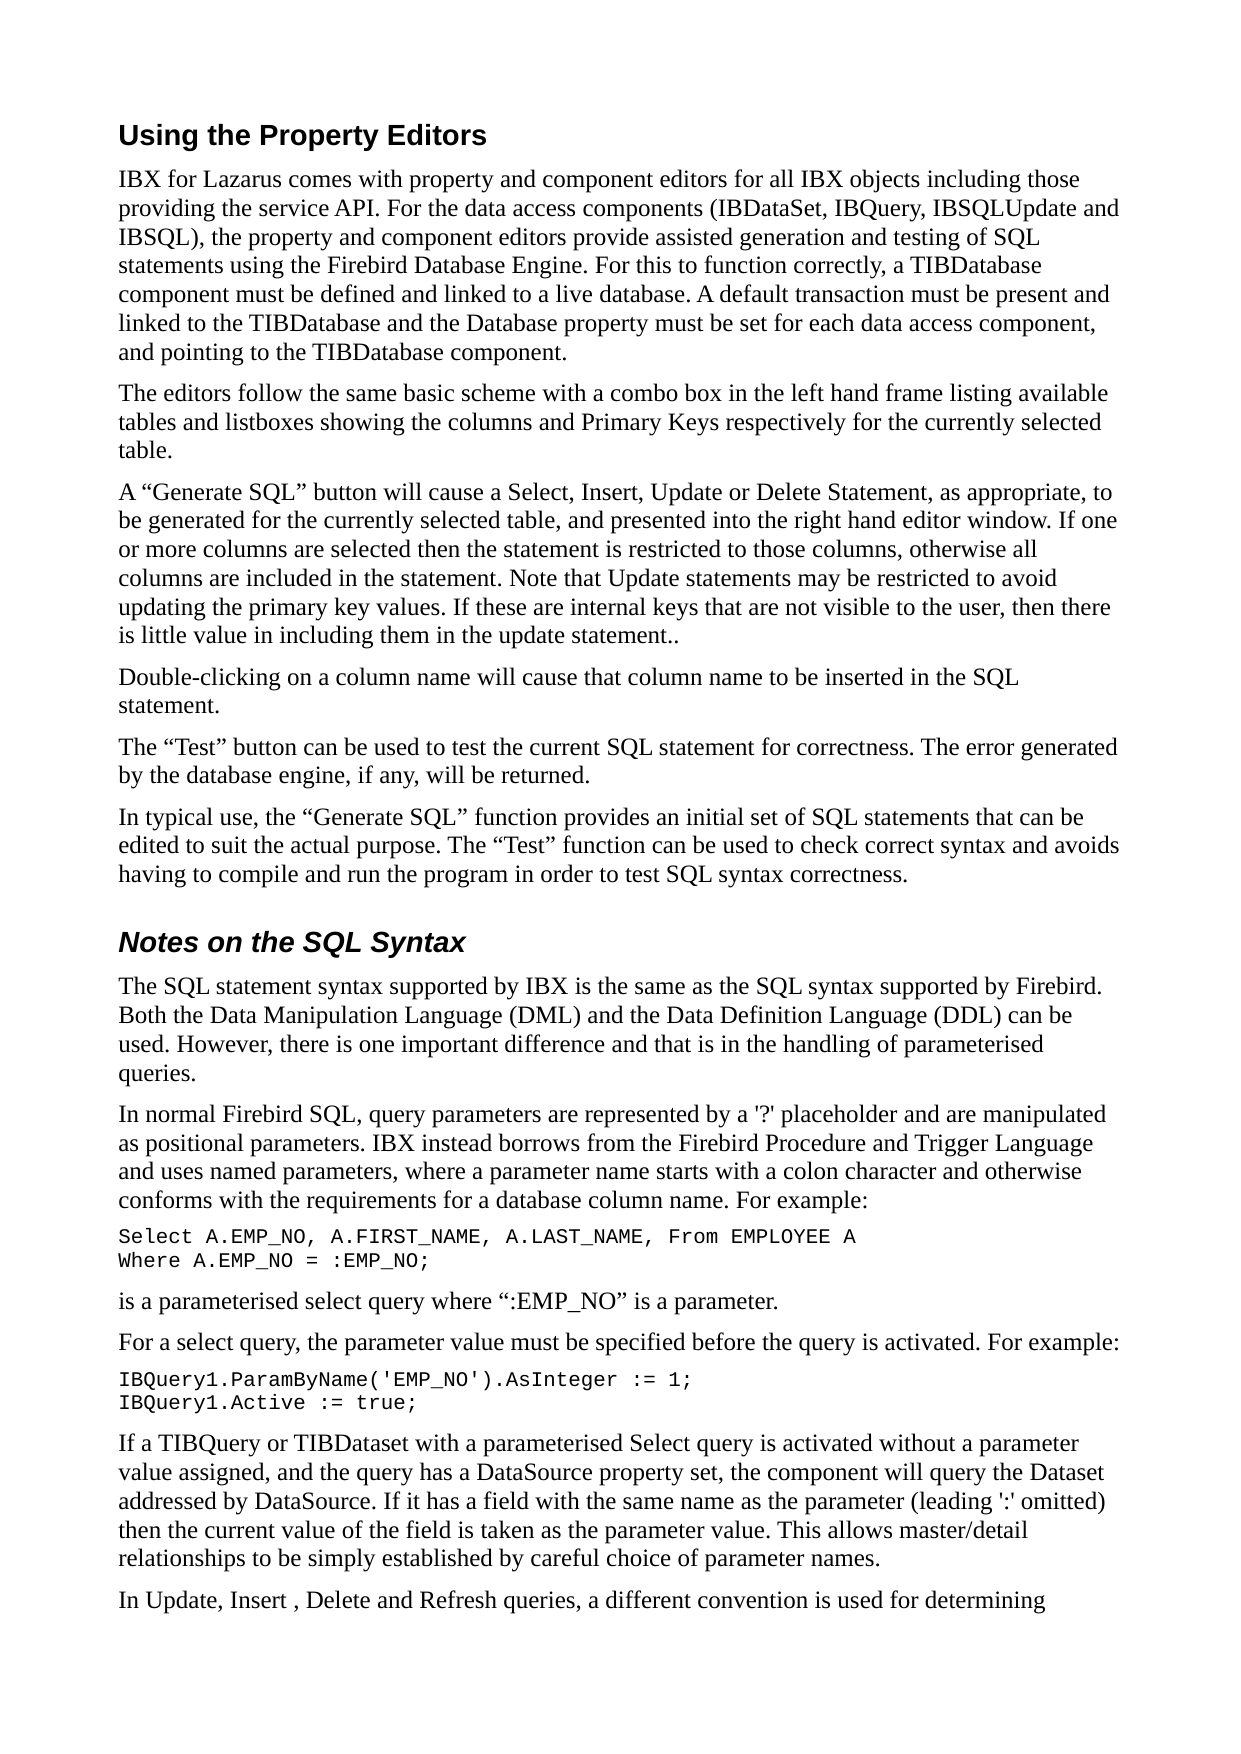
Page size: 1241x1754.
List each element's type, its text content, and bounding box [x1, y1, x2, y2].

text The “Test” button can be used to test the current SQL statement for correctness. The error generated by the database engine, if any, will be returned. [118, 732, 1122, 789]
text For a select query, the parameter value must be specified before the query is activated. For example: [118, 1327, 1122, 1356]
text IBQuery1.ParamByName('EMP_NO').AsInteger := 1; IBQuery1.Active := true; [118, 1369, 1122, 1416]
text In Update, Insert , Delete and Refresh queries, a different convention is used for determining [118, 1585, 1122, 1613]
text Select A.EMP_NO, A.FIRST_NAME, A.LAST_NAME, From EMPLOYEE A Where A.EMP_NO = :EMP_NO; [118, 1226, 1122, 1274]
text IBX for Lazarus comes with property and component editors for all IBX objects including those providing the service API. For the data access components (IBDataSet, IBQuery, IBSQLUpdate and IBSQL), the property and component editors provide assisted generation and testing of SQL statements using the Firebird Database Engine. For this to function correctly, a TIBDatabase component must be defined and linked to a live database. A default transaction must be present and linked to the TIBDatabase and the Database property must be set for each data access component, and pointing to the TIBDatabase component. [118, 164, 1122, 365]
subtitle Notes on the SQL Syntax [118, 925, 1122, 959]
text The editors follow the same basic scheme with a combo box in the left hand frame listing available tables and listboxes showing the columns and Primary Keys respectively for the currently selected table. [118, 378, 1122, 464]
text A “Generate SQL” button will cause a Select, Insert, Update or Delete Statement, as appropriate, to be generated for the currently selected table, and presented into the right hand editor window. If one or more columns are selected then the statement is restricted to those columns, otherwise all columns are included in the statement. Note that Update statements may be restricted to avoid updating the primary key values. If these are internal keys that are not visible to the user, then there is little value in including them in the update statement.. [118, 477, 1122, 649]
text In typical use, the “Generate SQL” function provides an initial set of SQL statements that can be edited to suit the actual purpose. The “Test” function can be used to check correct syntax and avoids having to compile and run the program in order to test SQL syntax correctness. [118, 802, 1122, 888]
subtitle Using the Property Editors [118, 118, 1122, 152]
text In normal Firebird SQL, query parameters are represented by a '?' placeholder and are manipulated as positional parameters. IBX instead borrows from the Firebird Procedure and Trigger Language and uses named parameters, where a parameter name starts with a colon character and otherwise conforms with the requirements for a database column name. For example: [118, 1099, 1122, 1214]
text If a TIBQuery or TIBDataset with a parameterised Select query is activated without a parameter value assigned, and the query has a DataSource property set, the component will query the Dataset addressed by DataSource. If it has a field with the same name as the parameter (leading ':' omitted) then the current value of the field is taken as the parameter value. This allows master/detail relationships to be simply established by careful choice of parameter names. [118, 1428, 1122, 1572]
text Double-clicking on a column name will cause that column name to be inserted in the SQL statement. [118, 662, 1122, 719]
text The SQL statement syntax supported by IBX is the same as the SQL syntax supported by Firebird. Both the Data Manipulation Language (DML) and the Data Definition Language (DDL) can be used. However, there is one important difference and that is in the handling of parameterised queries. [118, 971, 1122, 1086]
text is a parameterised select query where “:EMP_NO” is a parameter. [118, 1286, 1122, 1315]
